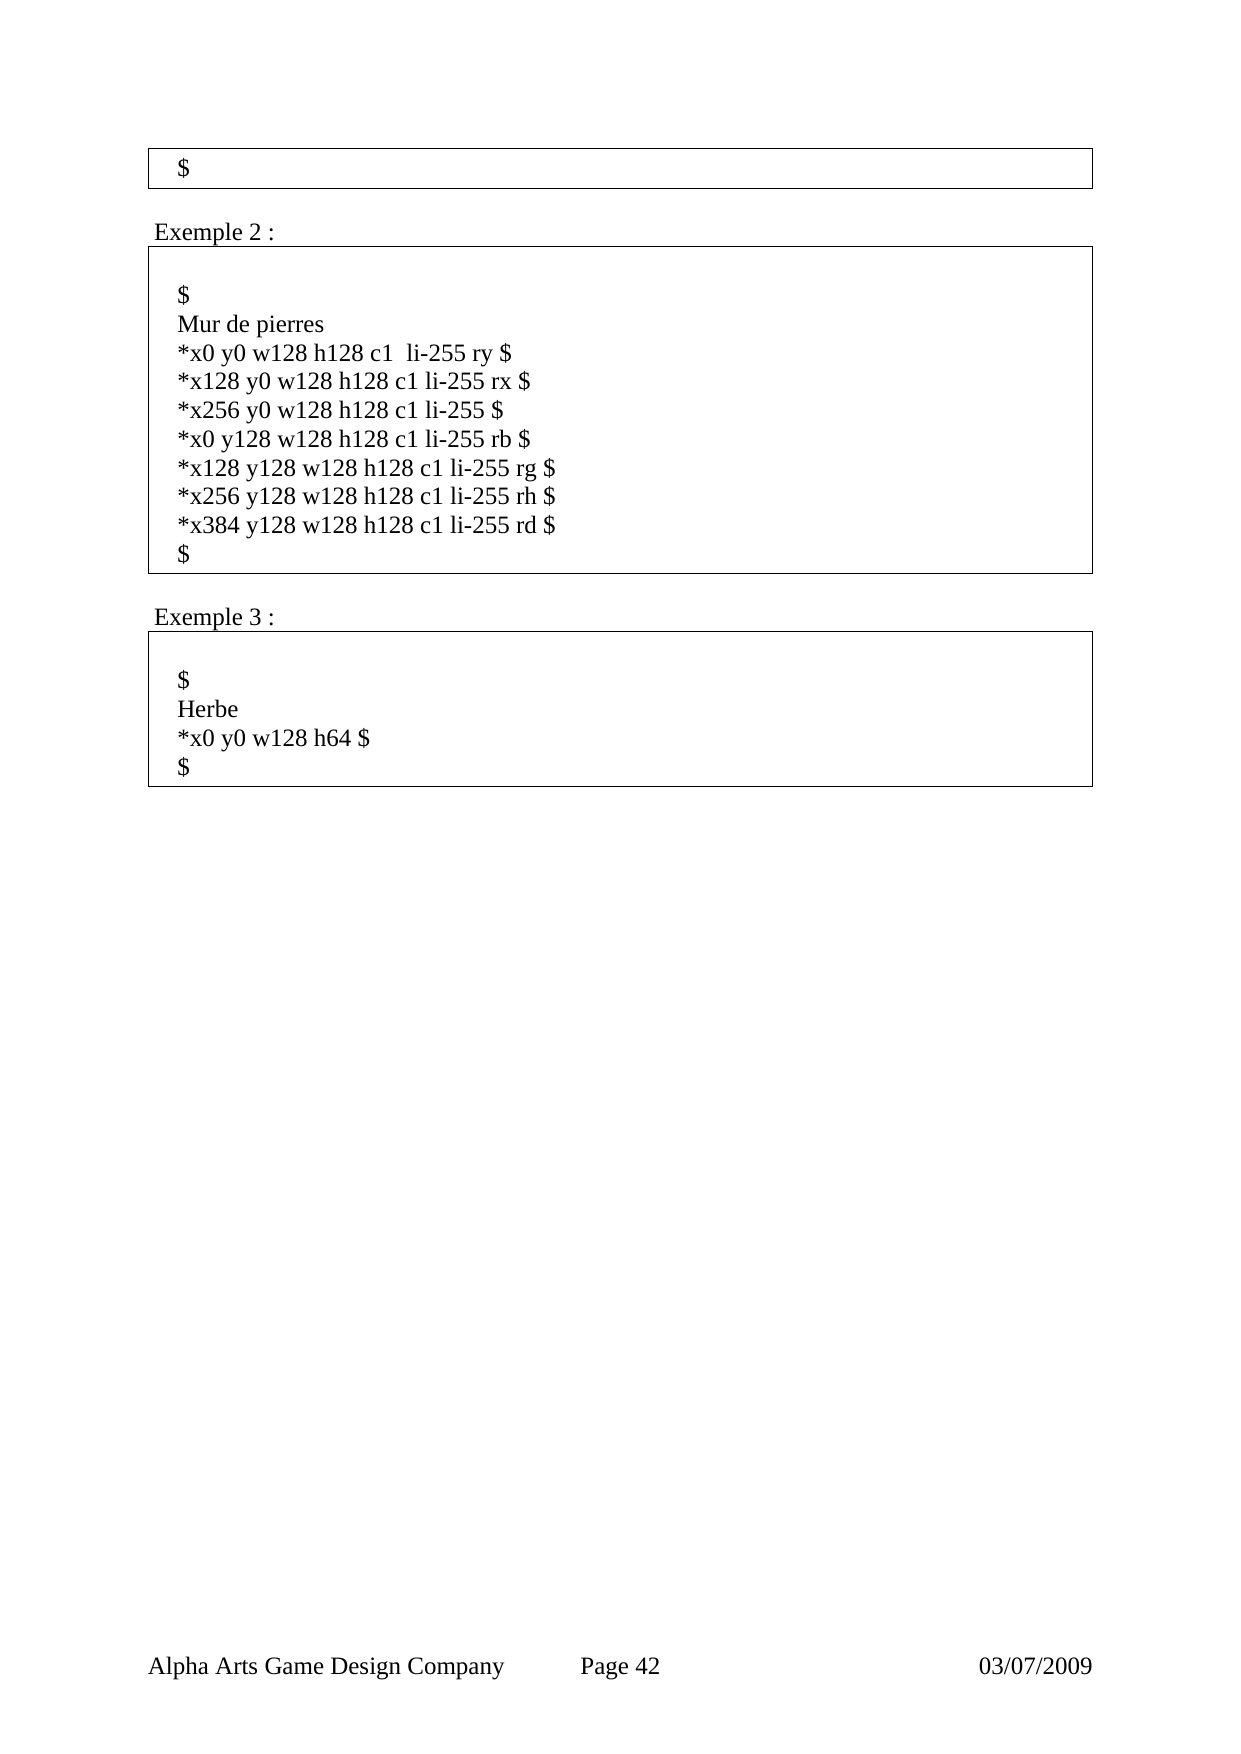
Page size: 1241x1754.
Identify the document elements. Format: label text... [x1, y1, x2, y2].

text Exemple 3 : [148, 602, 1092, 631]
table_header $ Mur de pierres *x0 y0 w128 h128 c1 li-255 ry $ *x128 y0 w128 h128 c1 li-255 rx $ *x256 y0 w128 h128 c1 li-255 $ *x0 y128 w128 h128 c1 li-255 rb $ *x128 y128 w128 h128 c1 li-255 rg $ *x256 y128 w128 h128 c1 li-255 rh $ *x384 y128 w128 h128 c1 li-255 rd $ $ [149, 247, 1092, 573]
table_header $ [149, 149, 1092, 188]
text Exemple 2 : [148, 217, 1092, 246]
table_header $ Herbe *x0 y0 w128 h64 $ $ [149, 632, 1092, 786]
